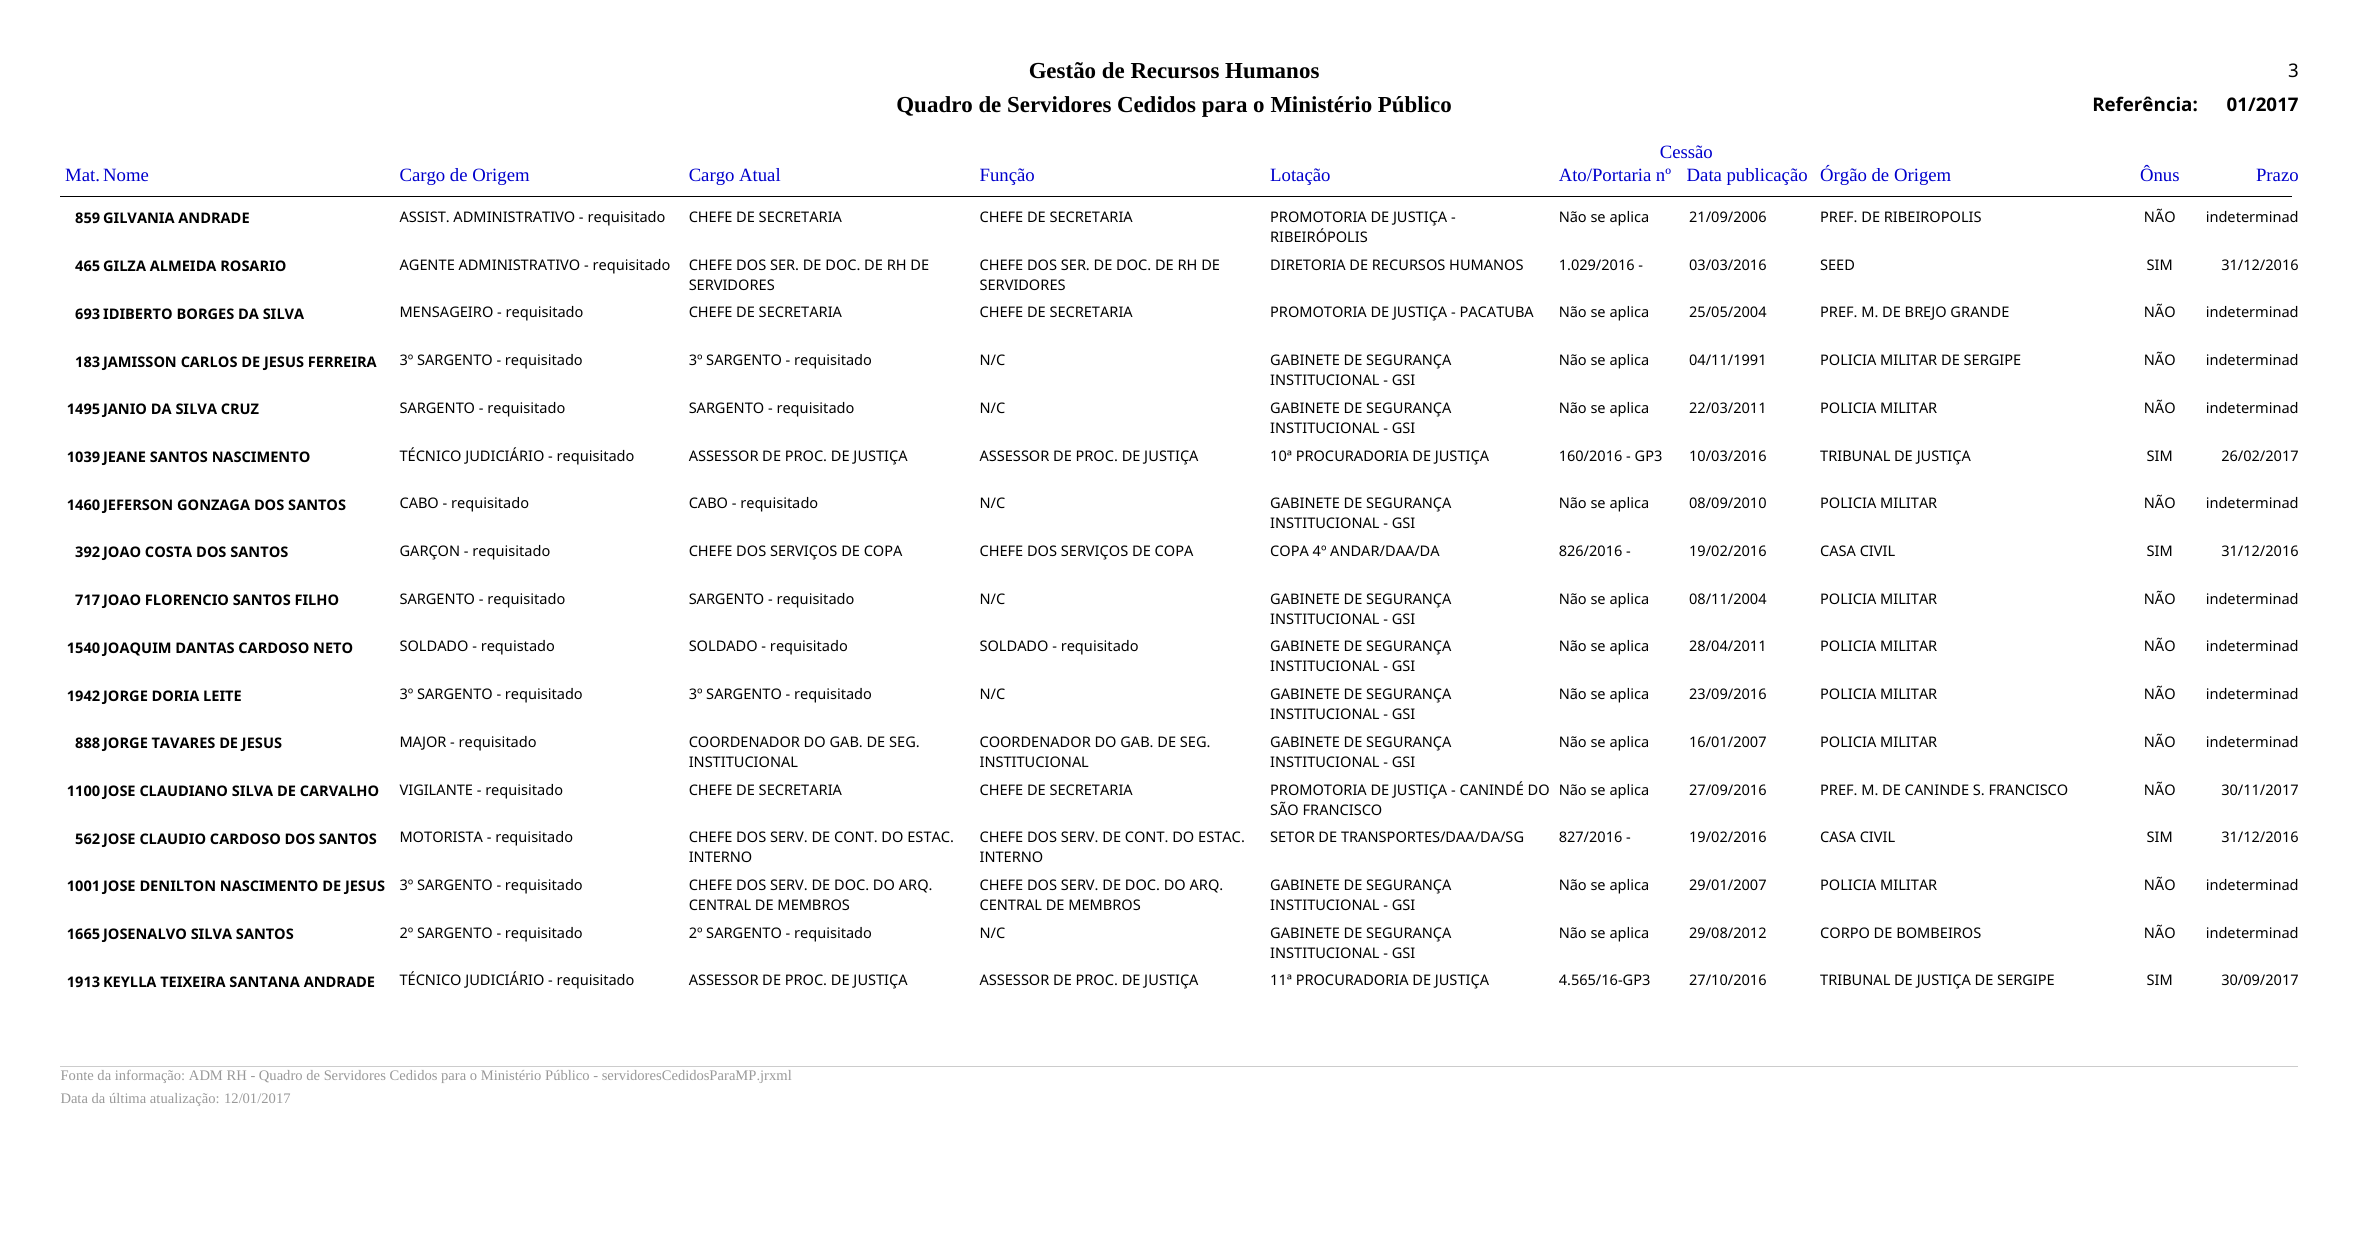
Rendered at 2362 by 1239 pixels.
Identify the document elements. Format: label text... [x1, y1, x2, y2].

table_header CHEFE DOS SERVIÇOS DE COPA [689, 541, 972, 587]
table_cell [0, 378, 12, 395]
table_cell [103, 732, 393, 778]
table_cell [2200, 923, 2298, 969]
table_cell [1814, 569, 1820, 586]
table_cell [683, 951, 688, 967]
table_cell [393, 351, 399, 374]
table_header SOLDADO - requistado [399, 636, 682, 683]
table_header 3º SARGENTO - requisitado [689, 350, 972, 396]
table_cell [1814, 781, 1820, 803]
table_cell 183 [12, 351, 100, 380]
table_header GABINETE DE SEGURANÇA INSTITUCIONAL - GSI [1270, 398, 1553, 444]
table_cell [1684, 685, 1689, 708]
table_cell [103, 875, 393, 921]
table_cell [979, 207, 1262, 253]
table_cell [1559, 398, 1684, 444]
table_cell [683, 876, 688, 899]
table_header [0, 0, 2361, 57]
table_cell [1814, 712, 1820, 729]
table_cell [12, 350, 100, 396]
table_cell [2119, 302, 2200, 348]
table_cell [1270, 350, 1553, 396]
table_header N/C [979, 684, 1262, 730]
table_cell [972, 924, 979, 946]
table_header NÃO [2119, 350, 2200, 374]
table_cell [1814, 951, 1820, 967]
table_cell [393, 638, 399, 660]
table_cell [1262, 638, 1270, 660]
table_cell [393, 665, 399, 681]
table_cell [12, 398, 100, 444]
table_header 3º SARGENTO - requisitado [399, 350, 682, 396]
table_cell [1820, 732, 2119, 778]
table_header NÃO [2119, 207, 2200, 231]
table_cell [1262, 283, 1270, 299]
table_cell [1814, 283, 1820, 299]
table_cell [1814, 760, 1820, 776]
table_cell [393, 733, 399, 756]
table_cell [1814, 378, 1820, 395]
table_cell [683, 447, 688, 469]
table_header POLICIA MILITAR [1820, 493, 2119, 539]
table_cell [972, 304, 979, 326]
table_cell [683, 760, 688, 776]
table_cell 465 [12, 256, 100, 284]
table_header SARGENTO - requisitado [399, 398, 682, 444]
table_header MAJOR - requisitado [399, 732, 682, 778]
table_header 27/10/2016 [1689, 970, 1814, 994]
table_cell [393, 521, 399, 538]
table_cell [2299, 235, 2361, 252]
table_cell [2299, 569, 2361, 586]
table_cell [12, 207, 100, 253]
table_cell [1262, 208, 1270, 231]
table_cell [1684, 283, 1689, 299]
table_cell [103, 302, 393, 348]
table_cell [979, 255, 1262, 301]
table_cell [1270, 445, 1553, 492]
table_cell [2299, 781, 2361, 803]
table_header 3º SARGENTO - requisitado [399, 875, 682, 921]
table_header ASSESSOR DE PROC. DE JUSTIÇA [979, 445, 1262, 492]
table_header CHEFE DOS SERV. DE DOC. DO ARQ. CENTRAL DE MEMBROS [689, 875, 972, 921]
table_cell [2119, 970, 2200, 1016]
table_cell [0, 638, 12, 660]
table_cell [393, 876, 399, 899]
table_header CHEFE DE SECRETARIA [689, 302, 972, 349]
table_cell [0, 617, 12, 633]
table_cell [393, 617, 399, 633]
table_cell [393, 685, 399, 708]
table_cell [979, 827, 1262, 873]
table_cell [972, 521, 979, 538]
table_header COORDENADOR DO GAB. DE SEG. INSTITUCIONAL [979, 732, 1262, 778]
table_cell [0, 542, 12, 565]
table_cell [1684, 256, 1689, 278]
table_cell [2119, 779, 2200, 826]
table_cell 693 [12, 304, 100, 332]
table_header PROMOTORIA DE JUSTIÇA - RIBEIRÓPOLIS [1270, 207, 1553, 253]
table_cell [393, 208, 399, 231]
table_cell [979, 589, 1262, 635]
table_header POLICIA MILITAR [1820, 684, 2119, 730]
table_cell [972, 617, 979, 633]
table_cell [979, 541, 1262, 587]
table_header SIM [2119, 827, 2200, 851]
table_cell [2299, 331, 2361, 347]
table_cell Função [979, 164, 1262, 193]
table_cell [972, 378, 979, 395]
table_cell [689, 255, 972, 301]
table_cell [2299, 426, 2361, 442]
table_header CORPO DE BOMBEIROS [1820, 923, 2119, 969]
table_cell [979, 875, 1262, 921]
table_header 31/12/2016 [2200, 255, 2298, 283]
table_cell [0, 208, 12, 231]
table_cell JAMISSON CARLOS DE JESUS FERREIRA [103, 351, 393, 396]
table_cell [1684, 781, 1689, 803]
table_cell [1270, 302, 1553, 348]
table_cell Nome [103, 164, 393, 193]
table_cell [399, 207, 682, 253]
table_cell JOSENALVO SILVA SANTOS [103, 924, 393, 969]
table_cell [1553, 855, 1558, 872]
table_cell 1495 [12, 399, 100, 428]
table_cell [2200, 207, 2298, 253]
table_cell [0, 495, 12, 517]
table_header POLICIA MILITAR [1820, 636, 2119, 683]
table_cell [1262, 876, 1270, 899]
table_header GABINETE DE SEGURANÇA INSTITUCIONAL - GSI [1270, 684, 1553, 730]
table_cell [2299, 999, 2361, 1015]
table_cell [1262, 164, 1270, 193]
table_cell [0, 474, 12, 490]
table_cell [683, 426, 688, 442]
table_cell Data da última atualização: [60, 1090, 224, 1114]
table_header DIRETORIA DE RECURSOS HUMANOS [1270, 255, 1553, 301]
table_cell [399, 923, 682, 969]
table_cell [972, 733, 979, 756]
table_cell [399, 779, 682, 826]
table_cell [2299, 256, 2361, 278]
table_header 22/03/2011 [1689, 398, 1814, 422]
table_cell [1262, 781, 1270, 803]
table_cell [0, 447, 12, 469]
table_cell [0, 256, 12, 278]
table_header N/C [979, 923, 1262, 969]
table_cell [393, 495, 399, 517]
table_cell [103, 827, 393, 873]
table_cell [0, 924, 12, 946]
table_cell [1270, 255, 1553, 301]
table_cell [979, 732, 1262, 778]
table_cell [972, 972, 979, 994]
table_cell JOSE CLAUDIO CARDOSO DOS SANTOS [103, 829, 393, 873]
table_cell [393, 447, 399, 469]
table_header CHEFE DOS SER. DE DOC. DE RH DE SERVIDORES [689, 255, 972, 301]
table_cell [1559, 970, 1684, 1016]
table_cell [979, 350, 1262, 396]
table_cell [1559, 684, 1684, 730]
table_cell [2299, 638, 2361, 660]
table_cell [1689, 493, 1814, 539]
table_cell [1820, 589, 2119, 635]
table_cell [683, 569, 688, 586]
table_cell [2299, 1066, 2361, 1090]
table_header 31/12/2016 [2200, 827, 2298, 856]
table_cell [972, 590, 979, 612]
table_cell JOSE CLAUDIANO SILVA DE CARVALHO [103, 781, 393, 826]
table_cell 1100 [12, 781, 100, 809]
table_cell [12, 636, 100, 682]
table_header indeterminad [2200, 923, 2298, 951]
table_cell [0, 1090, 60, 1114]
table_header POLICIA MILITAR DE SERGIPE [1820, 350, 2119, 396]
table_cell [683, 235, 688, 252]
table_cell [689, 589, 972, 635]
table_cell [1689, 732, 1814, 778]
table_cell [2200, 350, 2298, 396]
table_cell [1814, 855, 1820, 872]
table_cell [0, 235, 12, 252]
table_cell [2299, 972, 2361, 994]
table_header 160/2016 - GP3 [1559, 445, 1684, 472]
table_cell [1684, 951, 1689, 967]
table_cell [2299, 924, 2361, 946]
table_cell [2200, 684, 2298, 730]
table_cell [972, 903, 979, 919]
table_header NÃO [2119, 923, 2200, 946]
table_cell [1559, 636, 1684, 682]
table_cell [1814, 256, 1820, 278]
table_cell [2119, 350, 2200, 396]
table_cell [1262, 808, 1270, 824]
table_cell [393, 426, 399, 442]
table_cell [2119, 875, 2200, 921]
table_cell [1270, 493, 1553, 539]
table_cell [399, 398, 682, 444]
table_cell Quadro de Servidores Cedidos para o Ministério Público [346, 91, 2002, 124]
table_cell JORGE DORIA LEITE [103, 685, 393, 730]
table_cell [393, 829, 399, 851]
table_cell [2299, 951, 2361, 967]
table_header 26/02/2017 [2200, 445, 2298, 474]
table_cell [683, 208, 688, 231]
table_cell [1814, 235, 1820, 252]
table_cell [103, 207, 393, 253]
table_cell [103, 398, 393, 444]
table_cell JOAO COSTA DOS SANTOS [103, 542, 393, 587]
table_cell [1553, 829, 1558, 851]
table_cell JOAO FLORENCIO SANTOS FILHO [103, 590, 393, 635]
table_cell [979, 445, 1262, 492]
table_cell [683, 685, 688, 708]
table_header indeterminad [2200, 350, 2298, 378]
table_cell [972, 876, 979, 899]
table_cell [393, 924, 399, 946]
table_header 29/08/2012 [1689, 923, 1814, 946]
table_cell [1262, 617, 1270, 633]
table_header indeterminad [2200, 875, 2298, 903]
table_cell [1553, 617, 1558, 633]
table_cell [2299, 876, 2361, 899]
table_cell [2299, 304, 2361, 326]
table_header NÃO [2119, 589, 2200, 612]
table_cell [2119, 541, 2200, 587]
table_cell 1942 [12, 685, 100, 714]
table_cell [683, 665, 688, 681]
table_cell [1553, 665, 1558, 681]
table_cell [12, 779, 100, 826]
table_cell [1559, 923, 1684, 969]
table_header Não se aplica [1559, 923, 1684, 949]
table_cell [399, 493, 682, 539]
table_cell [103, 779, 393, 826]
table_cell [689, 493, 972, 539]
table_cell [2299, 91, 2361, 124]
table_cell [972, 235, 979, 252]
table_cell [1811, 164, 1820, 193]
table_cell 1540 [12, 638, 100, 666]
table_cell [1814, 331, 1820, 347]
table_cell [2119, 636, 2200, 682]
table_cell [12, 541, 100, 587]
table_cell [0, 331, 12, 347]
table_header 19/02/2016 [1689, 541, 1814, 565]
table_header Não se aplica [1559, 779, 1684, 806]
table_cell 1913 [12, 972, 100, 1000]
table_cell [2200, 445, 2298, 492]
table_cell [0, 426, 12, 442]
table_cell [683, 304, 688, 326]
table_cell [1820, 541, 2119, 587]
table_cell [2200, 255, 2298, 301]
table_cell [1553, 256, 1558, 278]
table_header PREF. M. DE BREJO GRANDE [1820, 302, 2119, 349]
table_cell [1559, 445, 1684, 492]
table_cell [12, 732, 100, 778]
table_cell [0, 85, 2361, 91]
table_cell [979, 970, 1262, 1016]
table_cell [1559, 875, 1684, 921]
table_cell [1684, 924, 1689, 946]
table_cell [103, 923, 393, 969]
table_header Não se aplica [1559, 493, 1684, 520]
table_header COPA 4º ANDAR/DAA/DA [1270, 541, 1553, 587]
table_header SEED [1820, 255, 2119, 301]
table_cell [1684, 855, 1689, 872]
table_cell [683, 331, 688, 347]
table_cell [1820, 207, 2119, 253]
table_header ASSESSOR DE PROC. DE JUSTIÇA [979, 970, 1262, 1016]
table_cell [683, 164, 688, 193]
table_cell [1684, 808, 1689, 824]
table_cell Referência: [2004, 91, 2198, 124]
table_cell [1820, 493, 2119, 539]
table_cell [689, 398, 972, 444]
table_header NÃO [2119, 732, 2200, 756]
table_cell [1559, 255, 1684, 301]
table_cell [2200, 398, 2298, 444]
table_cell [1684, 474, 1689, 490]
table_cell [1689, 875, 1814, 921]
table_cell [2119, 207, 2200, 253]
table_cell [1262, 235, 1270, 252]
table_cell [393, 283, 399, 299]
table_cell [683, 590, 688, 612]
table_cell [393, 903, 399, 919]
table_cell [393, 781, 399, 803]
table_cell [0, 125, 2361, 141]
table_cell [1814, 351, 1820, 374]
table_cell [1553, 590, 1558, 612]
table_header POLICIA MILITAR [1820, 589, 2119, 635]
table_cell GILVANIA ANDRADE [103, 208, 393, 253]
table_header GABINETE DE SEGURANÇA INSTITUCIONAL - GSI [1270, 875, 1553, 921]
table_cell [393, 590, 399, 612]
table_cell [689, 636, 972, 682]
table_header ASSESSOR DE PROC. DE JUSTIÇA [689, 445, 972, 492]
table_cell [1814, 304, 1820, 326]
table_cell [1689, 445, 1814, 492]
table_header TÉCNICO JUDICIÁRIO - requisitado [399, 970, 682, 1016]
table_cell [1262, 426, 1270, 442]
table_cell [1814, 924, 1820, 946]
table_cell [1814, 876, 1820, 899]
table_cell [683, 474, 688, 490]
table_cell [1684, 638, 1689, 660]
table_cell [1553, 399, 1558, 422]
table_cell [683, 617, 688, 633]
table_cell [393, 808, 399, 824]
table_cell [1820, 398, 2119, 444]
table_cell [1270, 923, 1553, 969]
table_cell [2119, 255, 2200, 301]
table_cell [1814, 972, 1820, 994]
table_cell [972, 712, 979, 729]
table_cell [1262, 521, 1270, 538]
table_cell [1553, 999, 1558, 1015]
table_header indeterminad [2200, 398, 2298, 426]
table_cell Cessão [1555, 141, 1817, 163]
table_cell [979, 779, 1262, 826]
table_header PREF. M. DE CANINDE S. FRANCISCO [1820, 779, 2119, 826]
table_cell [972, 447, 979, 469]
table_cell [1553, 924, 1558, 946]
table_header TRIBUNAL DE JUSTIÇA DE SERGIPE [1820, 970, 2119, 1016]
table_cell [2200, 541, 2298, 587]
table_cell [0, 590, 12, 612]
table_cell [683, 903, 688, 919]
table_cell [1689, 398, 1814, 444]
table_header CHEFE DE SECRETARIA [979, 302, 1262, 349]
table_cell [1559, 302, 1684, 348]
table_cell [393, 972, 399, 994]
table_header COORDENADOR DO GAB. DE SEG. INSTITUCIONAL [689, 732, 972, 778]
table_header 03/03/2016 [1689, 255, 1814, 278]
table_cell [683, 781, 688, 803]
table_cell [0, 91, 346, 124]
table_cell [1262, 378, 1270, 395]
table_cell [972, 283, 979, 299]
table_cell [972, 208, 979, 231]
table_cell [689, 350, 972, 396]
table_header CHEFE DE SECRETARIA [979, 779, 1262, 826]
table_cell [12, 255, 100, 301]
table_cell [1553, 304, 1558, 326]
table_cell [972, 474, 979, 490]
table_cell [0, 57, 346, 84]
table_cell [2200, 732, 2298, 778]
table_cell [2299, 733, 2361, 756]
table_header GABINETE DE SEGURANÇA INSTITUCIONAL - GSI [1270, 923, 1553, 969]
table_cell [393, 164, 399, 193]
table_cell [1817, 141, 2361, 163]
table_cell [1262, 951, 1270, 967]
table_cell [1684, 521, 1689, 538]
table_cell [683, 733, 688, 756]
table_header SETOR DE TRANSPORTES/DAA/DA/SG [1270, 827, 1553, 873]
table_cell 01/2017 [2200, 91, 2298, 124]
table_cell Cargo de Origem [399, 164, 682, 193]
table_cell [1820, 827, 2119, 873]
table_cell [1814, 617, 1820, 633]
table_cell [2299, 590, 2361, 612]
table_header 21/09/2006 [1689, 207, 1814, 231]
table_cell [1684, 569, 1689, 586]
table_cell [0, 781, 12, 803]
table_cell [979, 398, 1262, 444]
table_header 30/11/2017 [2200, 779, 2298, 808]
table_cell [2299, 399, 2361, 422]
table_header indeterminad [2200, 493, 2298, 522]
table_header CHEFE DE SECRETARIA [979, 207, 1262, 253]
table_cell 392 [12, 542, 100, 571]
table_cell [2299, 617, 2361, 633]
table_cell [1684, 542, 1689, 565]
table_cell [2119, 398, 2200, 444]
table_cell [0, 903, 12, 919]
table_cell [1820, 684, 2119, 730]
table_cell [1553, 474, 1558, 490]
table_cell [0, 569, 12, 586]
table_cell [972, 808, 979, 824]
table_cell [1553, 331, 1558, 347]
table_header N/C [979, 398, 1262, 444]
table_cell [12, 970, 100, 1016]
table_cell [689, 207, 972, 253]
table_cell [1262, 685, 1270, 708]
table_cell [0, 829, 12, 851]
table_cell [1262, 569, 1270, 586]
table_cell JOAQUIM DANTAS CARDOSO NETO [103, 638, 393, 683]
table_cell [1689, 636, 1814, 682]
table_header CHEFE DOS SERVIÇOS DE COPA [979, 541, 1262, 587]
table_header POLICIA MILITAR [1820, 398, 2119, 444]
table_cell [1689, 541, 1814, 587]
table_cell [979, 684, 1262, 730]
table_cell [399, 970, 682, 1016]
table_cell [12, 493, 100, 539]
table_cell [1553, 521, 1558, 538]
table_cell [1262, 972, 1270, 994]
table_cell [972, 256, 979, 278]
table_cell [689, 827, 972, 873]
table_cell [1559, 207, 1684, 253]
table_header SIM [2119, 255, 2200, 278]
table_cell 1665 [12, 924, 100, 952]
table_cell [103, 636, 393, 682]
table_cell [2299, 495, 2361, 517]
table_cell JOSE DENILTON NASCIMENTO DE JESUS [103, 876, 393, 921]
table_cell [689, 732, 972, 778]
table_cell [103, 589, 393, 635]
table_cell [1814, 999, 1820, 1015]
table_cell [1553, 972, 1558, 994]
table_cell [2119, 732, 2200, 778]
table_cell [399, 636, 682, 682]
table_cell [0, 712, 12, 729]
table_cell [12, 684, 100, 730]
table_cell [683, 972, 688, 994]
table_cell [689, 923, 972, 969]
table_cell [2200, 493, 2298, 539]
table_cell [1820, 923, 2119, 969]
table_cell [103, 493, 393, 539]
table_header Não se aplica [1559, 350, 1684, 377]
table_cell [1814, 447, 1820, 469]
table_cell [1262, 999, 1270, 1015]
table_header PROMOTORIA DE JUSTIÇA - CANINDÉ DO SÃO FRANCISCO [1270, 779, 1553, 826]
table_header AGENTE ADMINISTRATIVO - requisitado [399, 255, 682, 301]
table_header Não se aplica [1559, 732, 1684, 759]
table_cell [683, 399, 688, 422]
table_header 3º SARGENTO - requisitado [689, 684, 972, 730]
table_cell [972, 760, 979, 776]
table_header SIM [2119, 541, 2200, 565]
table_cell [1270, 684, 1553, 730]
table_cell [689, 684, 972, 730]
table_cell [0, 999, 12, 1015]
table_cell [1684, 876, 1689, 899]
table_cell Data publicação [1686, 164, 1811, 193]
table_cell 1039 [12, 447, 100, 475]
table_cell [972, 999, 979, 1015]
table_cell [399, 827, 682, 873]
table_cell [1820, 255, 2119, 301]
table_cell [1820, 302, 2119, 348]
table_cell [1689, 302, 1814, 348]
table_cell [1559, 732, 1684, 778]
table_cell [1814, 495, 1820, 517]
table_cell [2002, 57, 2143, 84]
table_cell [0, 1016, 2361, 1066]
table_cell [1553, 733, 1558, 756]
table_cell [1814, 521, 1820, 538]
table_header 11ª PROCURADORIA DE JUSTIÇA [1270, 970, 1553, 1016]
table_header Não se aplica [1559, 207, 1684, 234]
table_header CHEFE DOS SERV. DE CONT. DO ESTAC. INTERNO [979, 827, 1262, 873]
table_header TÉCNICO JUDICIÁRIO - requisitado [399, 445, 682, 492]
table_cell [2299, 283, 2361, 299]
table_cell [393, 399, 399, 422]
table_header 19/02/2016 [1689, 827, 1814, 851]
table_cell [1684, 331, 1689, 347]
table_cell [12, 445, 100, 492]
table_header 2º SARGENTO - requisitado [689, 923, 972, 969]
table_cell [393, 235, 399, 252]
table_cell [1262, 665, 1270, 681]
table_cell [103, 541, 393, 587]
table_cell [1814, 638, 1820, 660]
table_header CHEFE DE SECRETARIA [689, 207, 972, 253]
table_cell [1559, 589, 1684, 635]
table_cell [1689, 779, 1814, 826]
table_cell [1684, 829, 1689, 851]
table_header POLICIA MILITAR [1820, 875, 2119, 921]
table_cell [1814, 808, 1820, 824]
table_cell [1262, 903, 1270, 919]
table_cell [377, 1090, 2361, 1114]
table_cell [683, 542, 688, 565]
table_cell [689, 302, 972, 348]
table_cell [103, 255, 393, 301]
table_cell [2299, 855, 2361, 872]
table_cell [972, 426, 979, 442]
table_header N/C [979, 493, 1262, 539]
table_cell [683, 924, 688, 946]
table_cell [1262, 855, 1270, 872]
table_header ASSESSOR DE PROC. DE JUSTIÇA [689, 970, 972, 1016]
table_cell [1814, 829, 1820, 851]
table_cell [2299, 57, 2361, 84]
table_cell [1689, 589, 1814, 635]
table_cell [972, 951, 979, 967]
table_cell [1684, 712, 1689, 729]
table_cell [1689, 207, 1814, 253]
table_header MENSAGEIRO - requisitado [399, 302, 682, 349]
table_cell [1814, 665, 1820, 681]
table_cell [0, 760, 12, 776]
table_cell [1814, 208, 1820, 231]
table_header GABINETE DE SEGURANÇA INSTITUCIONAL - GSI [1270, 493, 1553, 539]
table_header CASA CIVIL [1820, 541, 2119, 587]
table_cell [683, 256, 688, 278]
table_cell [1684, 903, 1689, 919]
table_header NÃO [2119, 493, 2200, 517]
table_header GABINETE DE SEGURANÇA INSTITUCIONAL - GSI [1270, 589, 1553, 635]
table_cell KEYLLA TEIXEIRA SANTANA ANDRADE [103, 972, 393, 1016]
table_header indeterminad [2200, 207, 2298, 235]
table_header GABINETE DE SEGURANÇA INSTITUCIONAL - GSI [1270, 732, 1553, 778]
table_cell JANIO DA SILVA CRUZ [103, 399, 393, 444]
table_cell [0, 951, 12, 967]
table_cell [1553, 951, 1558, 967]
table_cell [1814, 733, 1820, 756]
table_cell [1270, 398, 1553, 444]
table_header 3º SARGENTO - requisitado [399, 684, 682, 730]
table_cell [1689, 970, 1814, 1016]
table_cell [1262, 924, 1270, 946]
table_cell [1553, 542, 1558, 565]
table_cell [1814, 685, 1820, 708]
table_cell [0, 1066, 60, 1090]
table_cell [0, 733, 12, 756]
table_cell [1820, 636, 2119, 682]
table_header CASA CIVIL [1820, 827, 2119, 873]
table_cell [1684, 617, 1689, 633]
table_cell [972, 685, 979, 708]
table_header SARGENTO - requisitado [689, 398, 972, 444]
table_header CABO - requisitado [689, 493, 972, 539]
table_cell 717 [12, 590, 100, 618]
table_cell [1814, 426, 1820, 442]
table_cell [399, 732, 682, 778]
table_header 1.029/2016 - [1559, 255, 1684, 282]
table_header SOLDADO - requisitado [979, 636, 1262, 683]
table_cell [1262, 447, 1270, 469]
table_cell Ato/Portaria nº [1559, 164, 1686, 193]
table_cell [1684, 665, 1689, 681]
table_cell GILZA ALMEIDA ROSARIO [103, 256, 393, 301]
table_cell [979, 636, 1262, 682]
table_cell [103, 970, 393, 1016]
table_cell [979, 923, 1262, 969]
table_cell 3 [2143, 57, 2298, 84]
table_cell [399, 255, 682, 301]
table_cell [1820, 350, 2119, 396]
table_cell [2299, 378, 2361, 395]
table_cell [1559, 350, 1684, 396]
table_cell [393, 256, 399, 278]
table_header GARÇON - requisitado [399, 541, 682, 587]
table_cell [1262, 542, 1270, 565]
table_cell [1684, 426, 1689, 442]
table_cell 1460 [12, 495, 100, 523]
table_cell [1820, 445, 2119, 492]
table_cell [1270, 207, 1553, 253]
table_cell [2299, 760, 2361, 776]
table_cell [1684, 235, 1689, 252]
table_cell Ônus [2119, 164, 2200, 193]
table_cell [393, 474, 399, 490]
table_cell [1553, 638, 1558, 660]
table_cell Lotação [1270, 164, 1553, 193]
table_cell [393, 712, 399, 729]
table_header SOLDADO - requisitado [689, 636, 972, 683]
table_cell [972, 855, 979, 872]
table_cell [1270, 779, 1553, 826]
table_cell [2200, 970, 2298, 1016]
table_cell [972, 331, 979, 347]
table_header Não se aplica [1559, 636, 1684, 663]
table_cell [1814, 903, 1820, 919]
table_cell [12, 827, 100, 873]
table_cell [393, 855, 399, 872]
table_cell [0, 198, 2361, 207]
table_cell [2119, 445, 2200, 492]
table_cell [1684, 304, 1689, 326]
table_cell [683, 638, 688, 660]
table_cell [972, 829, 979, 851]
table_cell [2299, 542, 2361, 565]
table_cell [1814, 590, 1820, 612]
table_cell [103, 350, 393, 396]
table_header 27/09/2016 [1689, 779, 1814, 803]
table_header ASSIST. ADMINISTRATIVO - requisitado [399, 207, 682, 253]
table_cell [1689, 923, 1814, 969]
table_header Não se aplica [1559, 684, 1684, 711]
table_cell [1684, 999, 1689, 1015]
table_header NÃO [2119, 398, 2200, 422]
table_cell [1553, 235, 1558, 252]
table_cell [972, 164, 979, 193]
table_header GABINETE DE SEGURANÇA INSTITUCIONAL - GSI [1270, 636, 1553, 683]
table_cell [683, 351, 688, 374]
table_cell [1262, 474, 1270, 490]
table_cell [0, 876, 12, 899]
table_cell [2299, 665, 2361, 681]
table_header indeterminad [2200, 684, 2298, 712]
table_cell [689, 875, 972, 921]
table_cell [689, 779, 972, 826]
table_header 10ª PROCURADORIA DE JUSTIÇA [1270, 445, 1553, 492]
table_header POLICIA MILITAR [1820, 732, 2119, 778]
table_cell [2299, 208, 2361, 231]
table_cell [972, 569, 979, 586]
table_header CHEFE DE SECRETARIA [689, 779, 972, 826]
table_cell 859 [12, 208, 100, 237]
table_cell [1684, 590, 1689, 612]
table_cell [1684, 972, 1689, 994]
table_cell [2299, 447, 2361, 469]
table_cell [2299, 829, 2361, 851]
table_cell [683, 378, 688, 395]
table_cell [0, 351, 12, 374]
table_header GABINETE DE SEGURANÇA INSTITUCIONAL - GSI [1270, 350, 1553, 396]
table_cell [1262, 712, 1270, 729]
table_cell [399, 684, 682, 730]
table_cell [972, 542, 979, 565]
table_header Não se aplica [1559, 398, 1684, 425]
table_cell [0, 808, 12, 824]
table_cell [399, 350, 682, 396]
table_cell [2119, 684, 2200, 730]
table_header 826/2016 - [1559, 541, 1684, 568]
table_header 23/09/2016 [1689, 684, 1814, 708]
table_header NÃO [2119, 875, 2200, 899]
table_cell JEFERSON GONZAGA DOS SANTOS [103, 495, 393, 539]
table_cell [1553, 712, 1558, 729]
table_cell [2299, 903, 2361, 919]
table_header indeterminad [2200, 302, 2298, 331]
table_cell [972, 638, 979, 660]
table_cell [1262, 733, 1270, 756]
table_cell [0, 304, 12, 326]
table_cell [2200, 779, 2298, 826]
table_cell 1001 [12, 876, 100, 905]
table_cell [1684, 208, 1689, 231]
table_cell [683, 808, 688, 824]
table_cell [683, 521, 688, 538]
table_header 30/09/2017 [2200, 970, 2298, 999]
table_header CHEFE DOS SER. DE DOC. DE RH DE SERVIDORES [979, 255, 1262, 301]
table_cell [0, 972, 12, 994]
table_cell [1262, 760, 1270, 776]
table_cell Cargo Atual [689, 164, 972, 193]
table_cell [1684, 733, 1689, 756]
table_cell [0, 164, 30, 193]
table_cell [393, 569, 399, 586]
table_header 10/03/2016 [1689, 445, 1814, 469]
table_cell [1820, 779, 2119, 826]
table_cell [2299, 521, 2361, 538]
table_cell [2200, 302, 2298, 348]
table_cell [2299, 712, 2361, 729]
table_header NÃO [2119, 636, 2200, 660]
table_cell [2299, 474, 2361, 490]
table_cell [1820, 875, 2119, 921]
table_header indeterminad [2200, 732, 2298, 760]
table_cell [1684, 351, 1689, 374]
table_cell IDIBERTO BORGES DA SILVA [103, 304, 393, 349]
table_cell [393, 951, 399, 967]
table_cell [0, 521, 12, 538]
table_cell [0, 399, 12, 422]
table_cell [2200, 827, 2298, 873]
table_cell [972, 665, 979, 681]
table_cell [393, 760, 399, 776]
table_cell [2119, 589, 2200, 635]
table_cell [683, 495, 688, 517]
table_header SIM [2119, 970, 2200, 994]
table_cell [399, 302, 682, 348]
table_header SARGENTO - requisitado [399, 589, 682, 635]
table_cell [2200, 636, 2298, 682]
table_cell 888 [12, 733, 100, 762]
table_header Não se aplica [1559, 589, 1684, 616]
table_cell [972, 781, 979, 803]
table_cell [1553, 685, 1558, 708]
table_cell [1689, 350, 1814, 396]
table_cell [1262, 590, 1270, 612]
table_header Não se aplica [1559, 302, 1684, 329]
table_header Não se aplica [1559, 875, 1684, 902]
table_cell [1559, 541, 1684, 587]
table_header MOTORISTA - requisitado [399, 827, 682, 873]
table_header 08/11/2004 [1689, 589, 1814, 612]
table_cell [2119, 923, 2200, 969]
table_header 16/01/2007 [1689, 732, 1814, 756]
table_cell [1553, 495, 1558, 517]
table_cell [1553, 447, 1558, 469]
table_cell [0, 141, 1555, 163]
table_cell [1553, 351, 1558, 374]
table_cell [2299, 808, 2361, 824]
table_cell Prazo [2200, 164, 2298, 193]
table_header PREF. DE RIBEIROPOLIS [1820, 207, 2119, 253]
table_cell [103, 684, 393, 730]
table_cell [0, 855, 12, 872]
table_cell [1553, 876, 1558, 899]
table_cell [103, 445, 393, 492]
table_cell [1270, 589, 1553, 635]
table_cell [0, 283, 12, 299]
table_header 31/12/2016 [2200, 541, 2298, 569]
table_cell [1820, 970, 2119, 1016]
table_cell [1684, 495, 1689, 517]
table_header 827/2016 - [1559, 827, 1684, 854]
table_cell [1684, 760, 1689, 776]
table_cell [12, 302, 100, 348]
table_cell [0, 665, 12, 681]
table_cell [683, 855, 688, 872]
table_header CABO - requisitado [399, 493, 682, 539]
table_header indeterminad [2200, 589, 2298, 617]
table_header 4.565/16-GP3 [1559, 970, 1684, 997]
table_cell [1270, 970, 1553, 1016]
table_cell [1689, 255, 1814, 301]
table_cell [393, 378, 399, 395]
table_cell [1262, 399, 1270, 422]
table_cell [1559, 779, 1684, 826]
table_cell [1270, 541, 1553, 587]
table_cell [2299, 351, 2361, 374]
table_cell [0, 685, 12, 708]
table_header PROMOTORIA DE JUSTIÇA - PACATUBA [1270, 302, 1553, 349]
table_cell Fonte da informação: ADM RH - Quadro de Servidores Cedidos para o Ministério Público - servidoresCedidosParaMP.jrxml [60, 1067, 2298, 1090]
table_cell [393, 304, 399, 326]
table_cell [1814, 474, 1820, 490]
table_cell [2299, 685, 2361, 708]
table_cell [1262, 829, 1270, 851]
table_cell [393, 542, 399, 565]
table_cell [12, 589, 100, 635]
table_cell Mat. [30, 164, 100, 193]
table_cell [2200, 589, 2298, 635]
table_header 25/05/2004 [1689, 302, 1814, 326]
table_cell [683, 283, 688, 299]
table_cell [1553, 808, 1558, 824]
table_cell [399, 875, 682, 921]
table_cell [1553, 208, 1558, 231]
table_cell [1262, 351, 1270, 374]
table_cell [979, 302, 1262, 348]
table_header CHEFE DOS SERV. DE CONT. DO ESTAC. INTERNO [689, 827, 972, 873]
table_cell [1553, 903, 1558, 919]
table_header 2º SARGENTO - requisitado [399, 923, 682, 969]
table_cell [399, 445, 682, 492]
table_header indeterminad [2200, 636, 2298, 665]
table_cell [1684, 378, 1689, 395]
table_cell [1262, 495, 1270, 517]
table_cell [2119, 493, 2200, 539]
table_cell [1262, 304, 1270, 326]
table_cell [399, 541, 682, 587]
table_cell [1553, 569, 1558, 586]
table_cell [1270, 636, 1553, 682]
table_cell [1814, 542, 1820, 565]
table_header N/C [979, 589, 1262, 635]
table_cell [1814, 399, 1820, 422]
table_cell [393, 999, 399, 1015]
table_cell [2200, 875, 2298, 921]
table_header TRIBUNAL DE JUSTIÇA [1820, 445, 2119, 492]
table_header N/C [979, 350, 1262, 396]
table_cell [1270, 827, 1553, 873]
table_cell [689, 541, 972, 587]
table_cell [689, 445, 972, 492]
table_cell [683, 999, 688, 1015]
table_cell [1553, 781, 1558, 803]
table_cell [1689, 827, 1814, 873]
table_cell [683, 829, 688, 851]
table_header 04/11/1991 [1689, 350, 1814, 374]
table_cell [1553, 283, 1558, 299]
table_header NÃO [2119, 779, 2200, 803]
table_cell [1553, 378, 1558, 395]
table_cell [1684, 399, 1689, 422]
table_header 28/04/2011 [1689, 636, 1814, 660]
table_cell 562 [12, 829, 100, 857]
table_header 08/09/2010 [1689, 493, 1814, 517]
table_cell [2119, 827, 2200, 873]
table_cell [972, 495, 979, 517]
table_header SARGENTO - requisitado [689, 589, 972, 635]
table_cell [1553, 164, 1558, 193]
table_header NÃO [2119, 302, 2200, 326]
table_header CHEFE DOS SERV. DE DOC. DO ARQ. CENTRAL DE MEMBROS [979, 875, 1262, 921]
table_cell [12, 923, 100, 969]
table_cell [689, 970, 972, 1016]
table_cell [1559, 827, 1684, 873]
table_header VIGILANTE - requisitado [399, 779, 682, 826]
table_cell [1553, 426, 1558, 442]
table_cell JEANE SANTOS NASCIMENTO [103, 447, 393, 492]
table_header 29/01/2007 [1689, 875, 1814, 899]
table_cell [393, 331, 399, 347]
table_cell [1262, 331, 1270, 347]
table_cell [979, 493, 1262, 539]
table_cell Órgão de Origem [1820, 164, 2119, 193]
table_cell [399, 589, 682, 635]
table_cell [1262, 256, 1270, 278]
table_cell [1553, 760, 1558, 776]
table_cell 12/01/2017 [224, 1090, 377, 1114]
table_cell [1689, 684, 1814, 730]
table_cell [1559, 493, 1684, 539]
table_cell [12, 875, 100, 921]
table_header SIM [2119, 445, 2200, 469]
table_cell [683, 712, 688, 729]
table_cell [972, 399, 979, 422]
table_cell JORGE TAVARES DE JESUS [103, 733, 393, 778]
table_cell [1270, 875, 1553, 921]
table_cell [2299, 164, 2361, 193]
table_cell [972, 351, 979, 374]
table_cell Gestão de Recursos Humanos [346, 57, 2002, 85]
table_cell [1270, 732, 1553, 778]
table_header NÃO [2119, 684, 2200, 708]
table_cell [1684, 447, 1689, 469]
